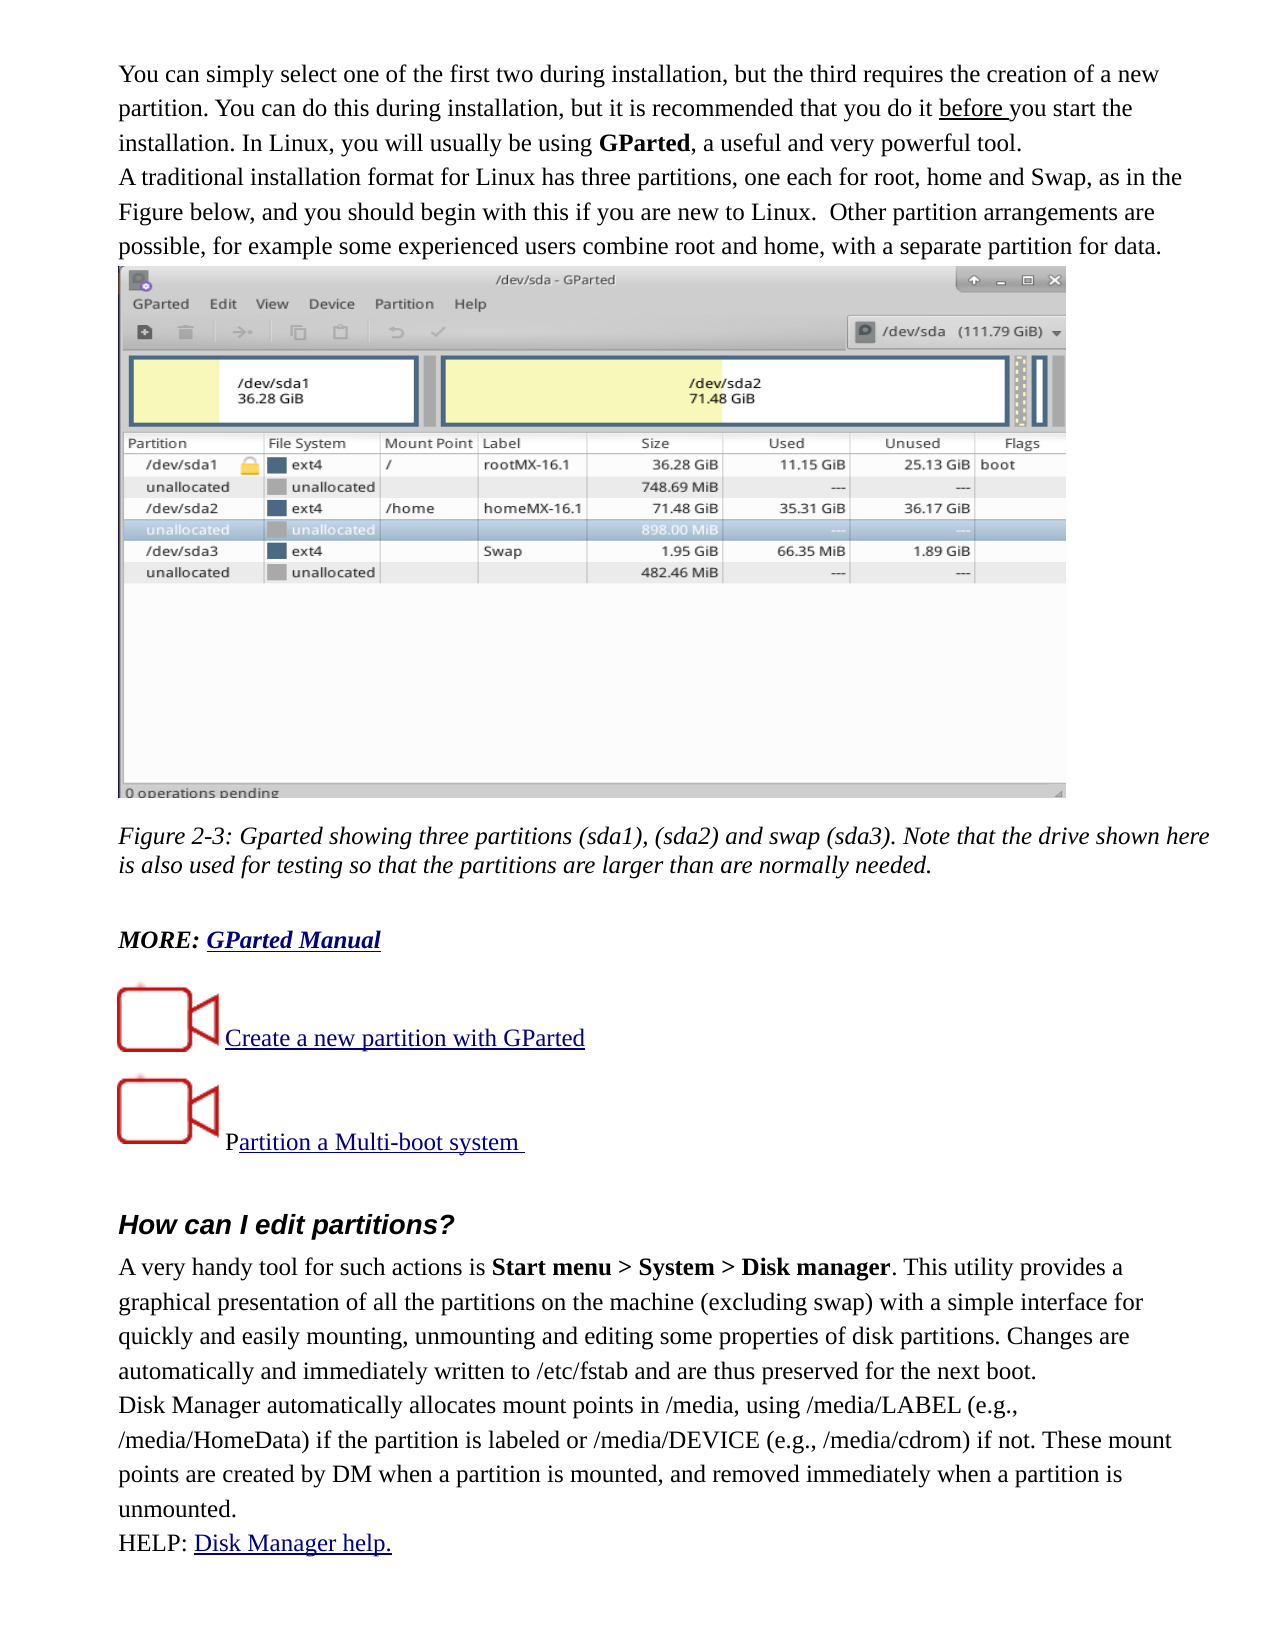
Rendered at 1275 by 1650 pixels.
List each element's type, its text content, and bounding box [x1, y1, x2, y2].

text HELP: Disk Manager help. [118, 1528, 1216, 1557]
text Partition a Multi-boot system [118, 1127, 1216, 1155]
text Create a new partition with GParted [219, 1023, 1216, 1052]
picture [117, 969, 219, 1052]
picture [118, 266, 1066, 798]
text MORE: GParted Manual [118, 926, 1216, 954]
text Disk Manager automatically allocates mount points in /media, using /media/LABEL (e.g., /media/HomeData) if the partition is labeled or /media/DEVICE (e.g., /media/cdrom) if not. These mount points are created by DM when a partition is mounted, and removed immediately when a partition is unmounted. [118, 1390, 1216, 1523]
subtitle How can I edit partitions? [118, 1208, 1216, 1240]
text A traditional installation format for Linux has three partitions, one each for root, home and Swap, as in the Figure below, and you should begin with this if you are new to Linux. Other partition arrangements are possible, for example some experienced users combine root and home, with a separate partition for data. [118, 162, 1216, 260]
picture [117, 1060, 219, 1144]
text You can simply select one of the first two during installation, but the third requires the creation of a new partition. You can do this during installation, but it is recommended that you do it before you start the installation. In Linux, you will usually be using GParted, a useful and very powerful tool. [118, 59, 1216, 157]
text Figure 2-3: Gparted showing three partitions (sda1), (sda2) and swap (sda3). Note that the drive shown here is also used for testing so that the partitions are larger than are normally needed. [118, 821, 1216, 878]
text A very handy tool for such actions is Start menu > System > Disk manager. This utility provides a graphical presentation of all the partitions on the machine (excluding swap) with a simple interface for quickly and easily mounting, unmounting and editing some properties of disk partitions. Changes are automatically and immediately written to /etc/fstab and are thus preserved for the next boot. [118, 1252, 1216, 1385]
